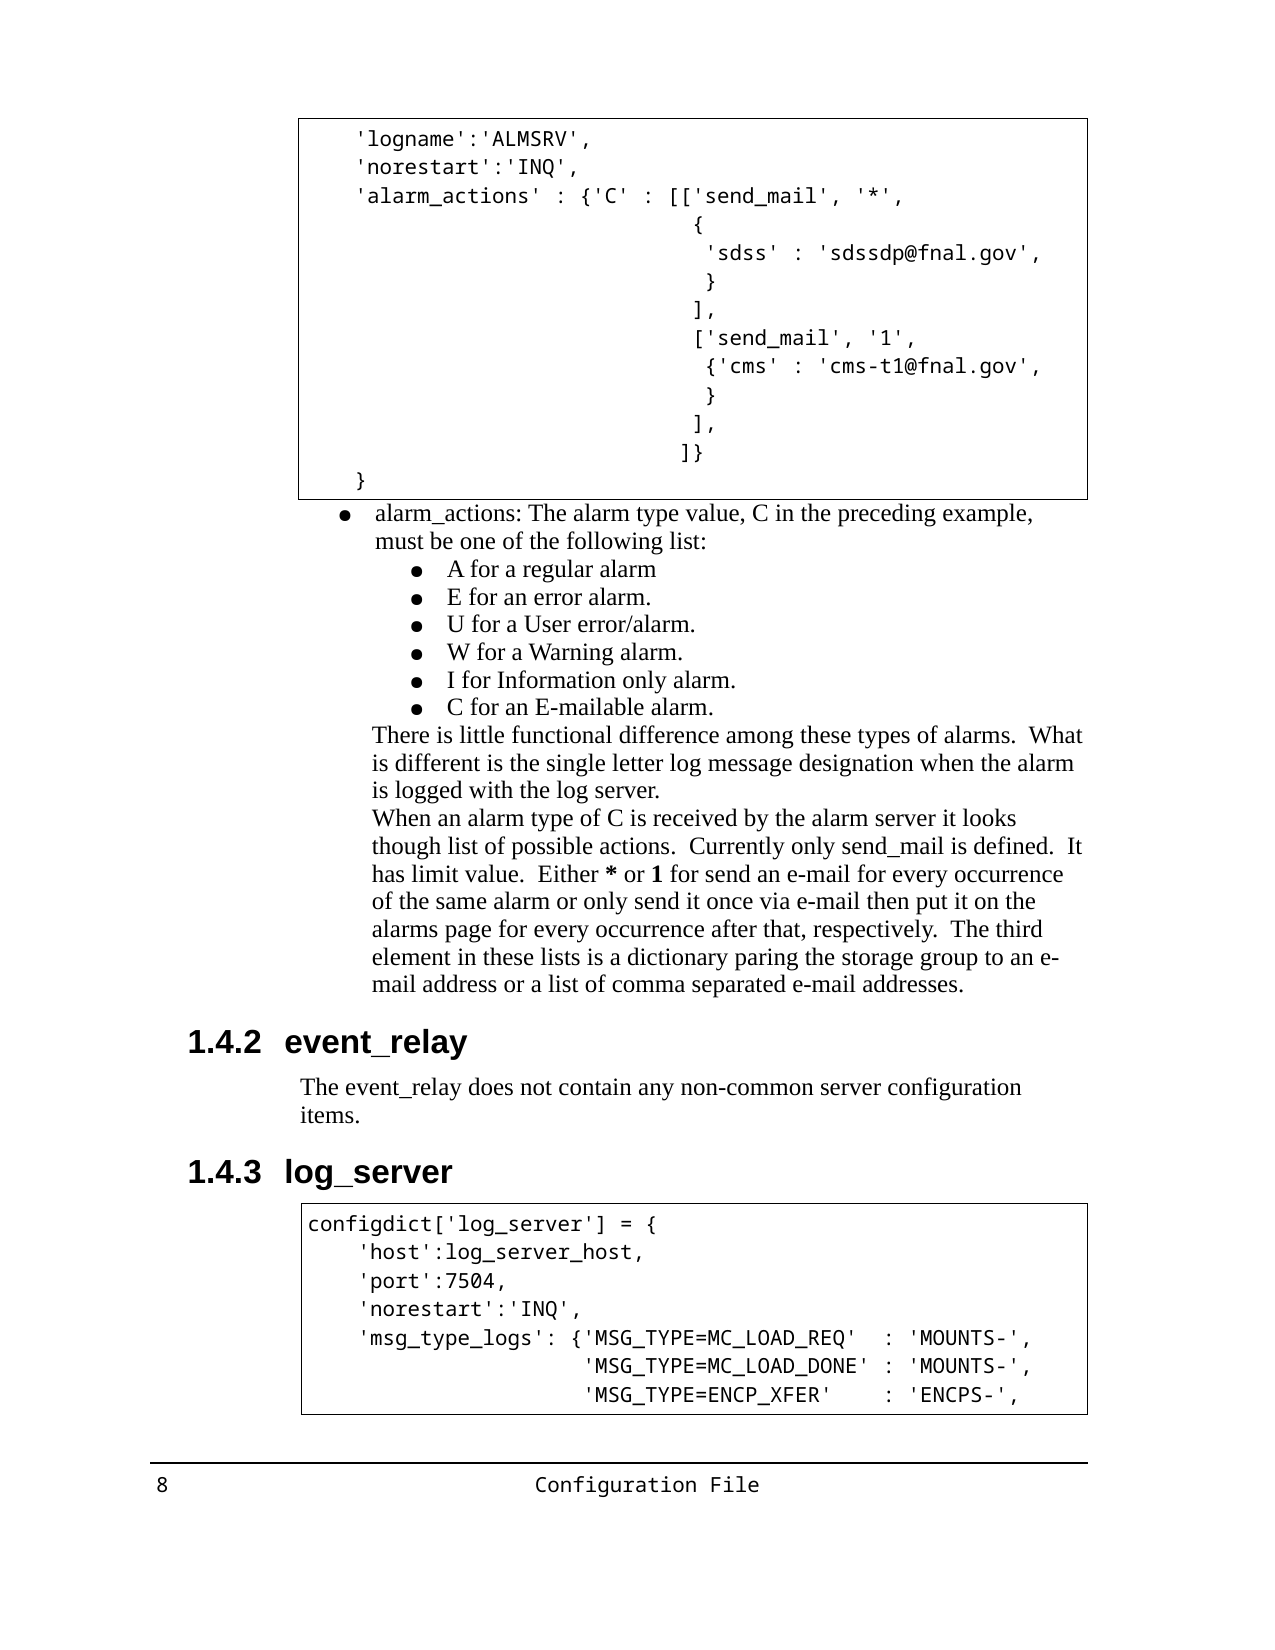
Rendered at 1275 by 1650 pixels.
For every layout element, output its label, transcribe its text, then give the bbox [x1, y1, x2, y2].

list U for a User error/alarm. [409, 610, 1087, 638]
subtitle log_server [150, 1153, 1087, 1191]
text There is little functional difference among these types of alarms. What is different is the single letter log message designation when the alarm is logged with the log server. [372, 721, 1087, 804]
table_header 'logname':'ALMSRV', 'norestart':'INQ', 'alarm_actions' : {'C' : [['send_mail', '*', { 'sdss' : 'sdssdp@fnal.gov', } ], ['send_mail', '1', {'cms' : 'cms-t1@fnal.gov', } ], ]} } [299, 119, 1087, 499]
subtitle event_relay [150, 1023, 1087, 1061]
table_header configdict['log_server'] = { 'host':log_server_host, 'port':7504, 'norestart':'INQ', 'msg_type_logs': {'MSG_TYPE=MC_LOAD_REQ' : 'MOUNTS-', 'MSG_TYPE=MC_LOAD_DONE' : 'MOUNTS-', 'MSG_TYPE=ENCP_XFER' : 'ENCPS-', [302, 1204, 1087, 1414]
text When an alarm type of C is received by the alarm server it looks though list of possible actions. Currently only send_mail is defined. It has limit value. Either * or 1 for send an e-mail for every occurrence of the same alarm or only send it once via e-mail then put it on the alarms page for every occurrence after that, respectively. The third element in these lists is a dictionary paring the storage group to an e-mail address or a list of comma separated e-mail addresses. [372, 804, 1087, 998]
list alarm_actions: The alarm type value, C in the preceding example, must be one of the following list: [337, 500, 1087, 555]
text The event_relay does not contain any non-common server configuration items. [300, 1073, 1087, 1128]
list I for Information only alarm. [409, 666, 1087, 693]
list W for a Warning alarm. [409, 638, 1087, 666]
list E for an error alarm. [409, 583, 1087, 610]
list C for an E-mailable alarm. [409, 693, 1087, 721]
list A for a regular alarm [409, 555, 1087, 583]
